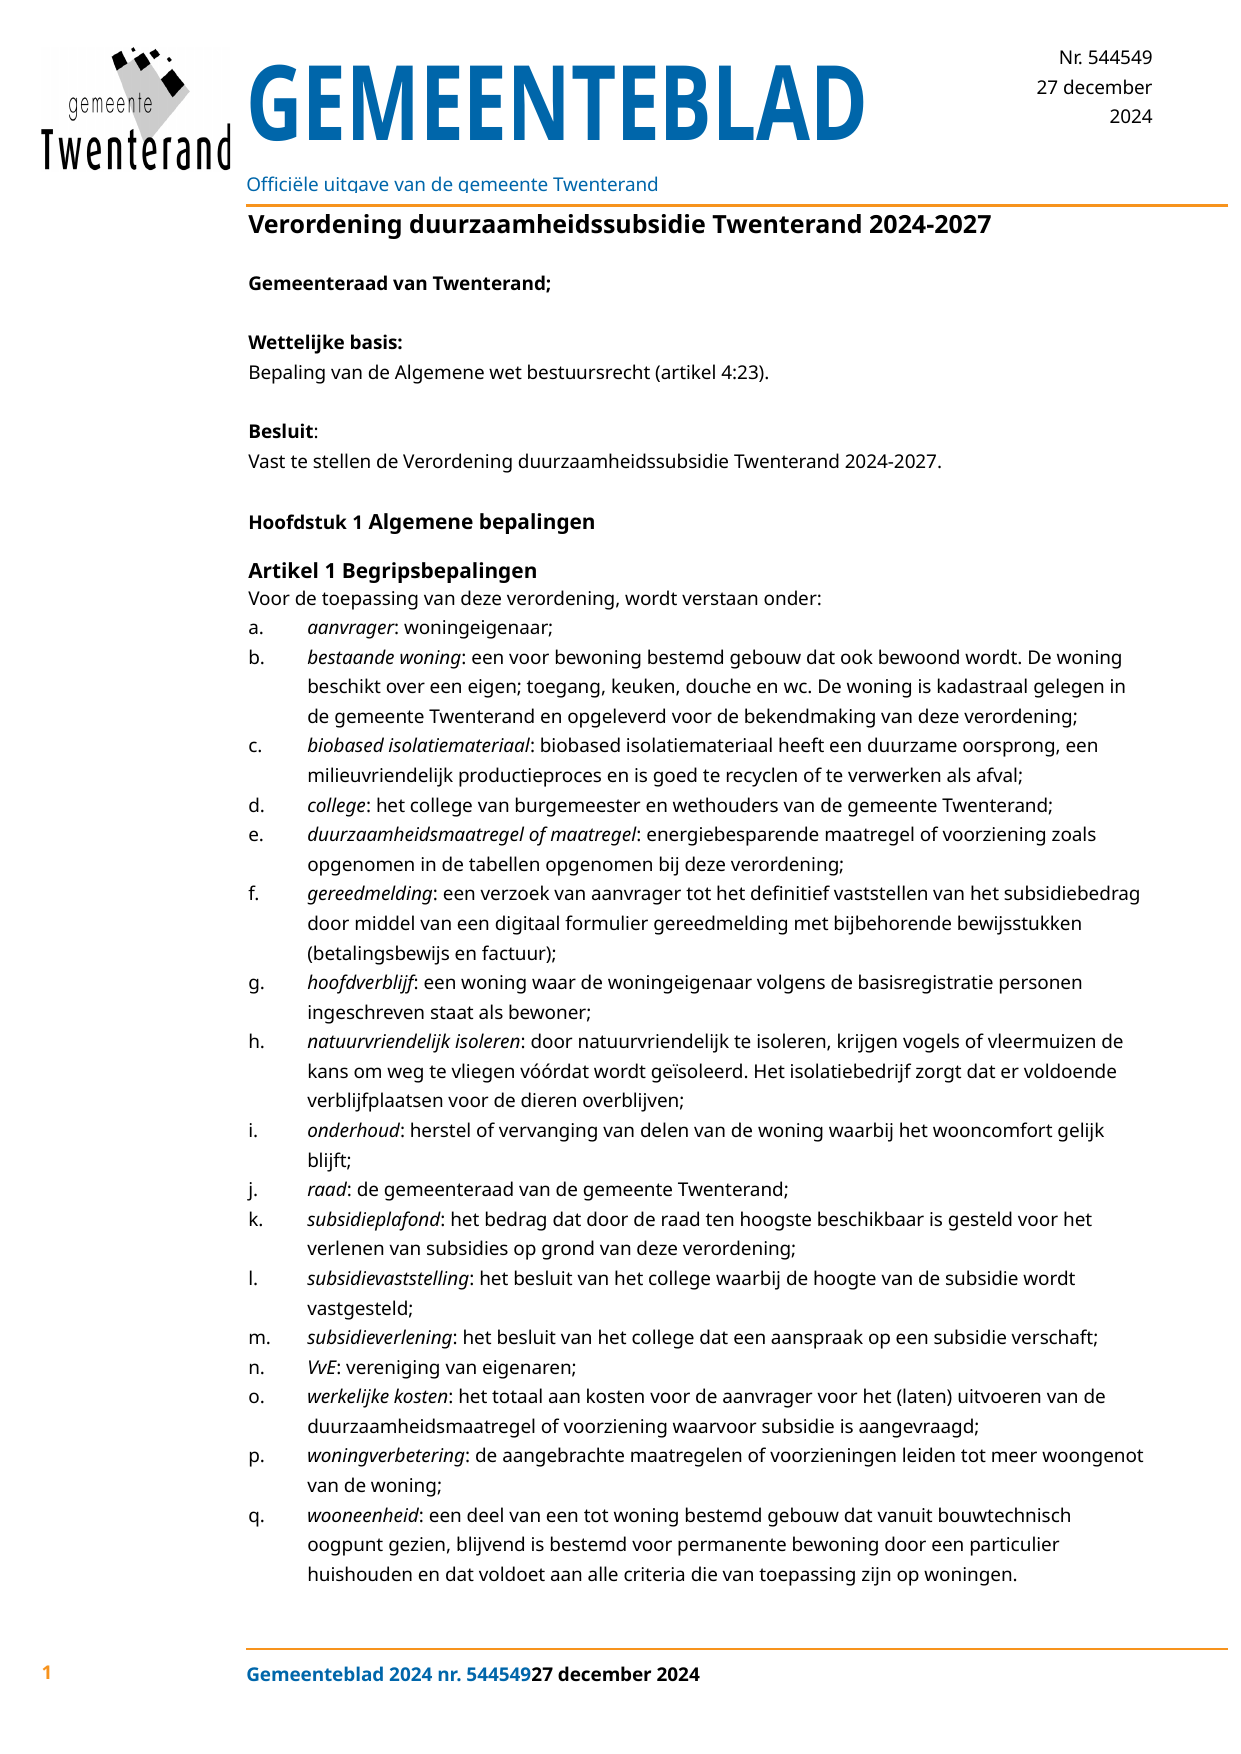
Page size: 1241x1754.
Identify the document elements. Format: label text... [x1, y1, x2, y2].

list subsidieverlening: het besluit van het college dat een aanspraak op een subsidie verschaft; [248, 1324, 1152, 1350]
list VvE: vereniging van eigenaren; [248, 1354, 1152, 1379]
text Voor de toepassing van deze verordening, wordt verstaan onder: [248, 585, 1152, 610]
list werkelijke kosten: het totaal aan kosten voor de aanvrager voor het (laten) uitvoeren van de duurzaamheidsmaatregel of voorziening waarvoor subsidie is aangevraagd; [248, 1383, 1152, 1439]
text Artikel 1 Begripsbepalingen [248, 556, 1152, 585]
text Wettelijke basis: [248, 329, 1152, 355]
list gereedmelding: een verzoek van aanvrager tot het definitief vaststellen van het subsidiebedrag door middel van een digitaal formulier gereedmelding met bijbehorende bewijsstukken (betalingsbewijs en factuur); [248, 881, 1152, 965]
list subsidieplafond: het bedrag dat door de raad ten hoogste beschikbaar is gesteld voor het verlenen van subsidies op grond van deze verordening; [248, 1206, 1152, 1261]
list onderhoud: herstel of vervanging van delen van de woning waarbij het wooncomfort gelijk blijft; [248, 1117, 1152, 1172]
list aanvrager: woningeigenaar; [248, 614, 1152, 640]
list woningverbetering: de aangebrachte maatregelen of voorzieningen leiden tot meer woongenot van de woning; [248, 1443, 1152, 1498]
list bestaande woning: een voor bewoning bestemd gebouw dat ook bewoond wordt. De woning beschikt over een eigen; toegang, keuken, douche en wc. De woning is kadastraal gelegen in de gemeente Twenterand en opgeleverd voor de bekendmaking van deze verordening; [248, 644, 1152, 729]
list natuurvriendelijk isoleren: door natuurvriendelijk te isoleren, krijgen vogels of vleermuizen de kans om weg te vliegen vóórdat wordt geïsoleerd. Het isolatiebedrijf zorgt dat er voldoende verblijfplaatsen voor de dieren overblijven; [248, 1028, 1152, 1113]
picture [41, 47, 231, 172]
text Gemeenteraad van Twenterand; [248, 270, 1152, 296]
text Bepaling van de Algemene wet bestuursrecht (artikel 4:23). [248, 359, 1152, 385]
list biobased isolatiemateriaal: biobased isolatiemateriaal heeft een duurzame oorsprong, een milieuvriendelijk productieproces en is goed te recyclen of te verwerken als afval; [248, 733, 1152, 788]
list wooneenheid: een deel van een tot woning bestemd gebouw dat vanuit bouwtechnisch oogpunt gezien, blijvend is bestemd voor permanente bewoning door een particulier huishouden en dat voldoet aan alle criteria die van toepassing zijn op woningen. [248, 1502, 1152, 1587]
list subsidievaststelling: het besluit van het college waarbij de hoogte van de subsidie wordt vastgesteld; [248, 1265, 1152, 1320]
text Besluit: [248, 418, 1152, 444]
text Vast te stellen de Verordening duurzaamheidssubsidie Twenterand 2024-2027. [248, 448, 1152, 473]
list college: het college van burgemeester en wethouders van de gemeente Twenterand; [248, 792, 1152, 817]
text Verordening duurzaamheidssubsidie Twenterand 2024-2027 [248, 207, 1152, 241]
text Hoofdstuk 1 Algemene bepalingen [248, 507, 1152, 535]
list hoofdverblijf: een woning waar de woningeigenaar volgens de basisregistratie personen ingeschreven staat als bewoner; [248, 969, 1152, 1024]
list duurzaamheidsmaatregel of maatregel: energiebesparende maatregel of voorziening zoals opgenomen in de tabellen opgenomen bij deze verordening; [248, 821, 1152, 877]
list raad: de gemeenteraad van de gemeente Twenterand; [248, 1176, 1152, 1202]
